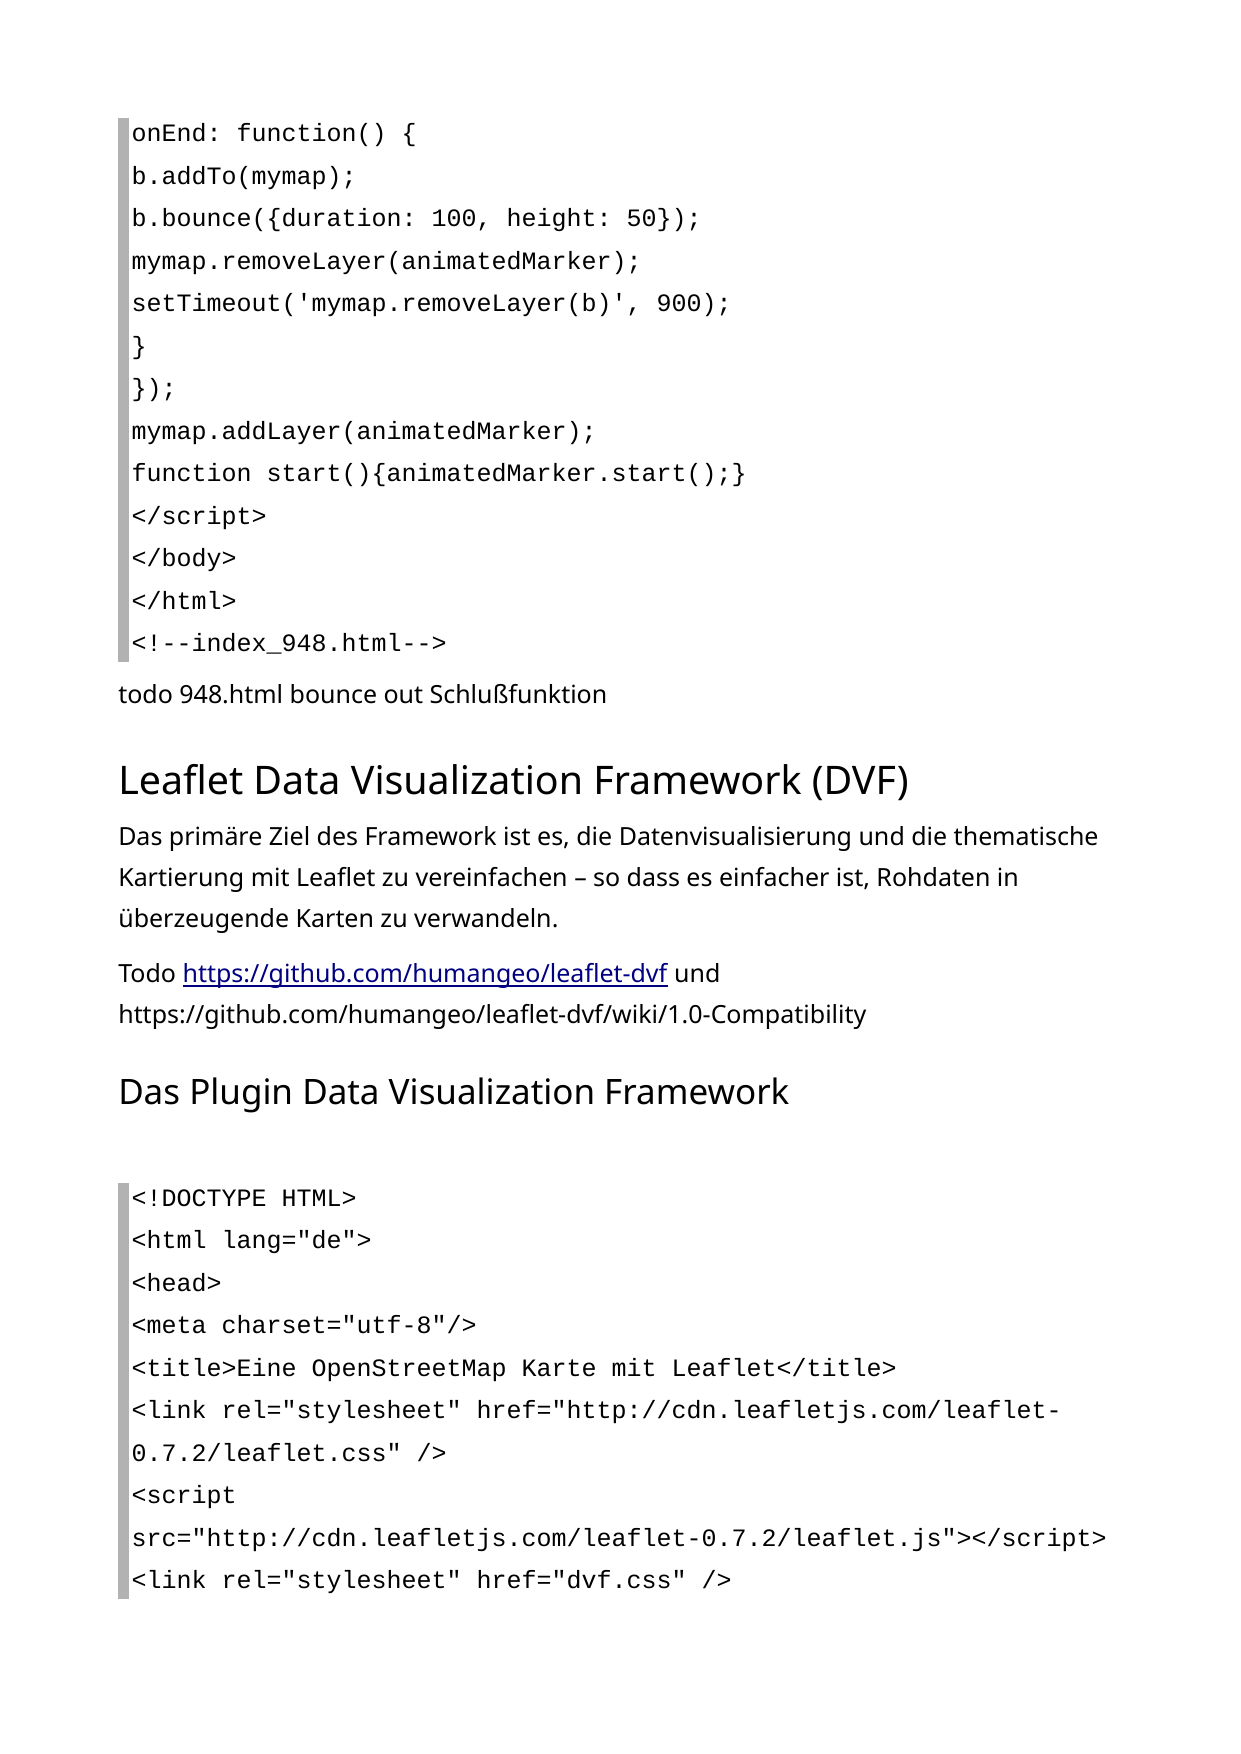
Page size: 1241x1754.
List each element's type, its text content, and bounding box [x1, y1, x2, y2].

text onEnd: function() { [129, 118, 1122, 149]
text Todo https://github.com/humangeo/leaflet-dvf und https://github.com/humangeo/leaflet-dvf/wiki/1.0-Compatibility [118, 956, 1122, 1031]
text Das primäre Ziel des Framework ist es, die Datenvisualisierung und die thematische Kartierung mit Leaflet zu vereinfachen – so dass es einfacher ist, Rohdaten in überzeugende Karten zu verwandeln. [118, 819, 1122, 934]
text </script> [129, 501, 1122, 532]
text <!--index_948.html--> [129, 628, 1122, 662]
subtitle Das Plugin Data Visualization Framework [118, 1067, 1122, 1114]
text mymap.removeLayer(animatedMarker); [129, 246, 1122, 277]
text function start(){animatedMarker.start();} [129, 458, 1122, 489]
text <script src="http://cdn.leafletjs.com/leaflet-0.7.2/leaflet.js"></script> [129, 1480, 1122, 1554]
text }); [129, 373, 1122, 404]
text <link rel="stylesheet" href="http://cdn.leafletjs.com/leaflet-0.7.2/leaflet.css" /> [129, 1395, 1122, 1469]
text todo 948.html bounce out Schlußfunktion [118, 676, 1122, 711]
text <meta charset="utf-8"/> [129, 1310, 1122, 1341]
text <title>Eine OpenStreetMap Karte mit Leaflet</title> [129, 1352, 1122, 1384]
subtitle Leaflet Data Visualization Framework (DVF) [118, 753, 1122, 806]
text b.bounce({duration: 100, height: 50}); [129, 203, 1122, 234]
text setTimeout('mymap.removeLayer(b)', 900); [129, 288, 1122, 319]
text b.addTo(mymap); [129, 161, 1122, 192]
text <head> [129, 1267, 1122, 1299]
text </body> [129, 543, 1122, 574]
text } [129, 331, 1122, 362]
text mymap.addLayer(animatedMarker); [129, 416, 1122, 447]
text <!DOCTYPE HTML> [118, 1182, 1122, 1214]
text <html lang="de"> [129, 1225, 1122, 1256]
text <link rel="stylesheet" href="dvf.css" /> [129, 1565, 1122, 1599]
text </html> [129, 586, 1122, 617]
